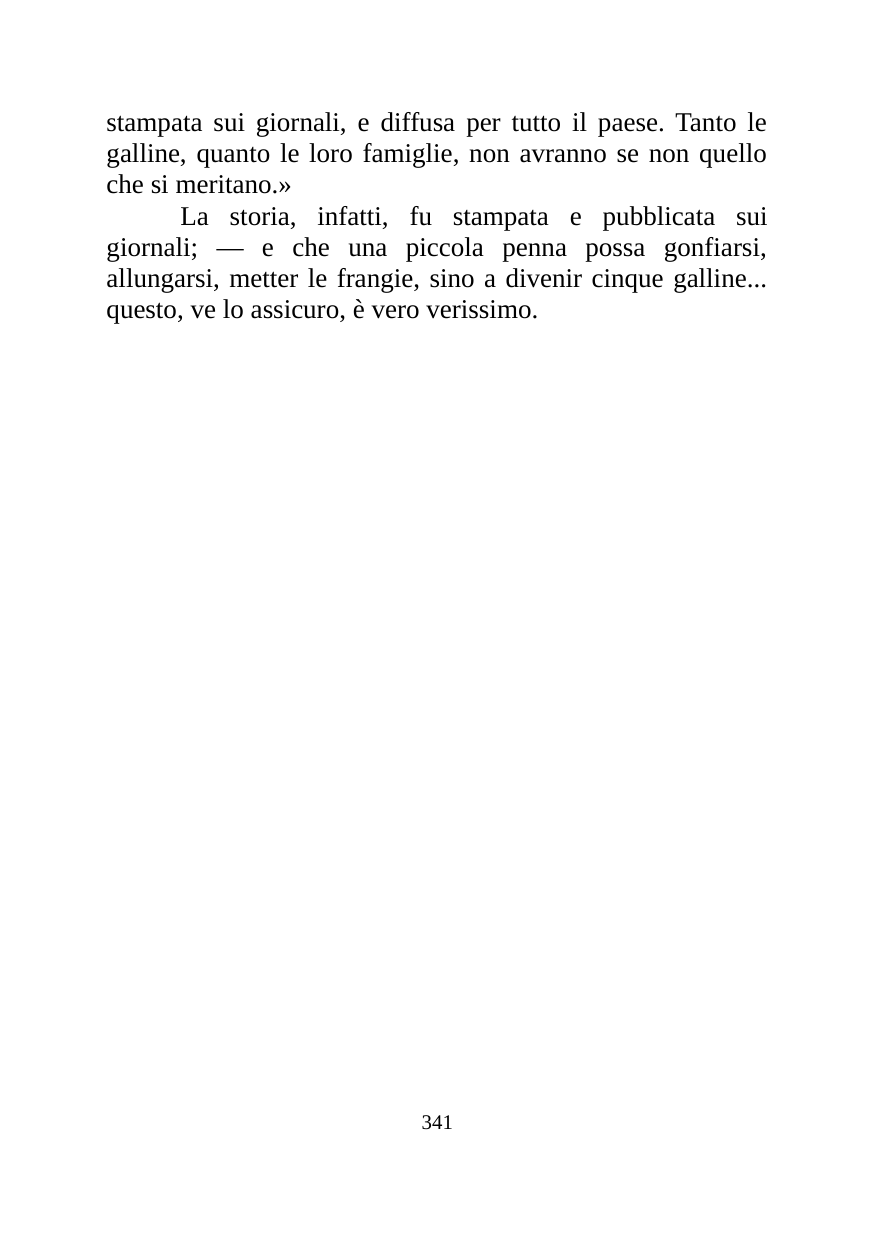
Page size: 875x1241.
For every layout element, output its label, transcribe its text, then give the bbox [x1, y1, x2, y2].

text stampata sui giornali, e diffusa per tutto il paese. Tanto le galline, quanto le loro famiglie, non avranno se non quello che si meritano.» [106, 106, 768, 200]
text La storia, infatti, fu stampata e pubblicata sui giornali; — e che una piccola penna possa gonfiarsi, allungarsi, metter le frangie, sino a divenir cinque galline... questo, ve lo assicuro, è vero verissimo. [106, 200, 768, 324]
